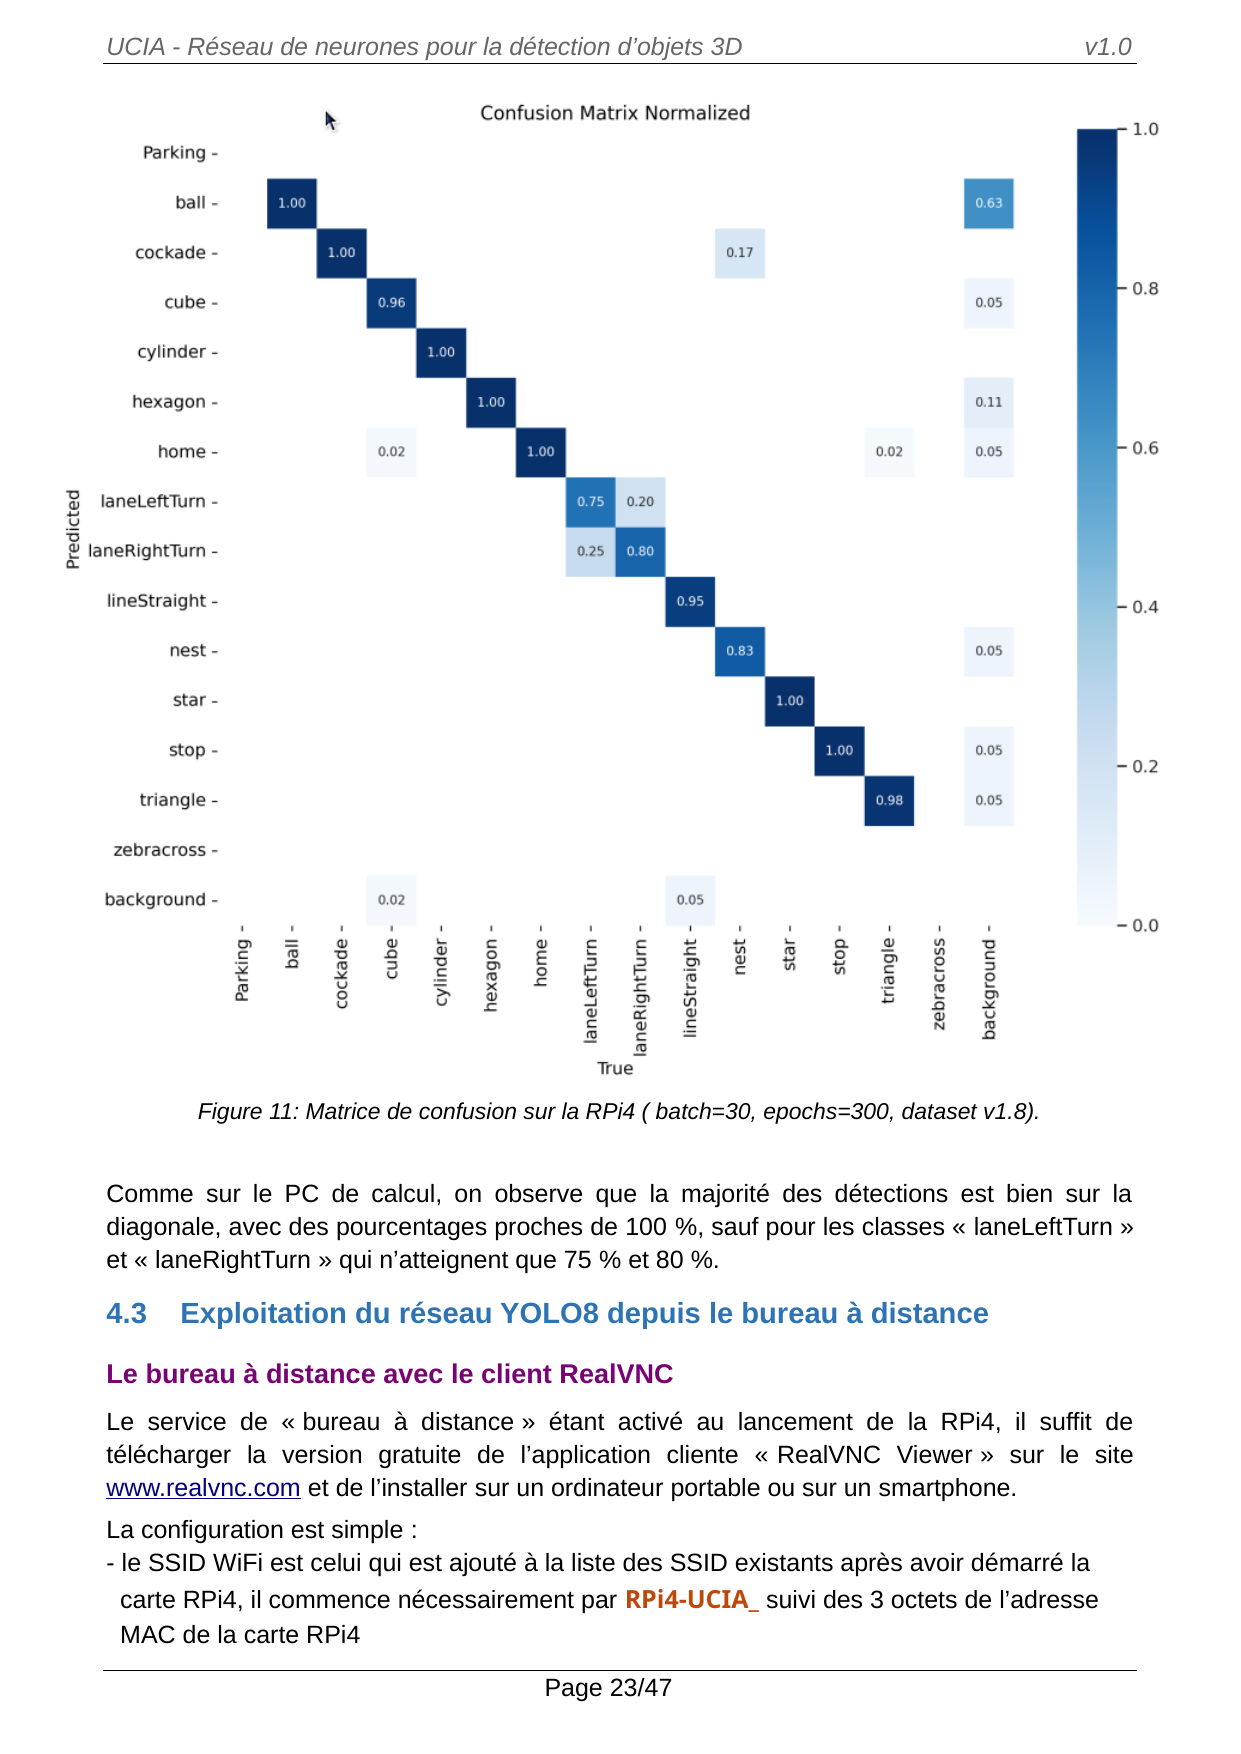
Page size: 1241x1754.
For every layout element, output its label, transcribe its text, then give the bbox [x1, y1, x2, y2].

subtitle Exploitation du réseau YOLO8 depuis le bureau à distance [106, 1296, 1134, 1329]
text Le service de « bureau à distance » étant activé au lancement de la RPi4, il suffit de télécharger la version gratuite de l’application cliente « RealVNC Viewer » sur le site www.realvnc.com et de l’installer sur un ordinateur portable ou sur un smartphone. [106, 1407, 1134, 1502]
text Comme sur le PC de calcul, on observe que la majorité des détections est bien sur la diagonale, avec des pourcentages proches de 100 %, sauf pour les classes « laneLeftTurn » et « laneRightTurn » qui n’atteignent que 75 % et 80 %. [106, 1179, 1134, 1274]
subtitle Le bureau à distance avec le client RealVNC [106, 1358, 1134, 1389]
text La configuration est simple : - le SSID WiFi est celui qui est ajouté à la liste des SSID existants après avoir démarré la carte RPi4, il commence nécessairement par RPi4-UCIA_ suivi des 3 octets de l’adresse MAC de la carte RPi4 [106, 1515, 1134, 1649]
picture [54, 93, 1186, 1086]
text Figure 11: Matrice de confusion sur la RPi4 ( batch=30, epochs=300, dataset v1.8). [106, 1086, 1134, 1124]
